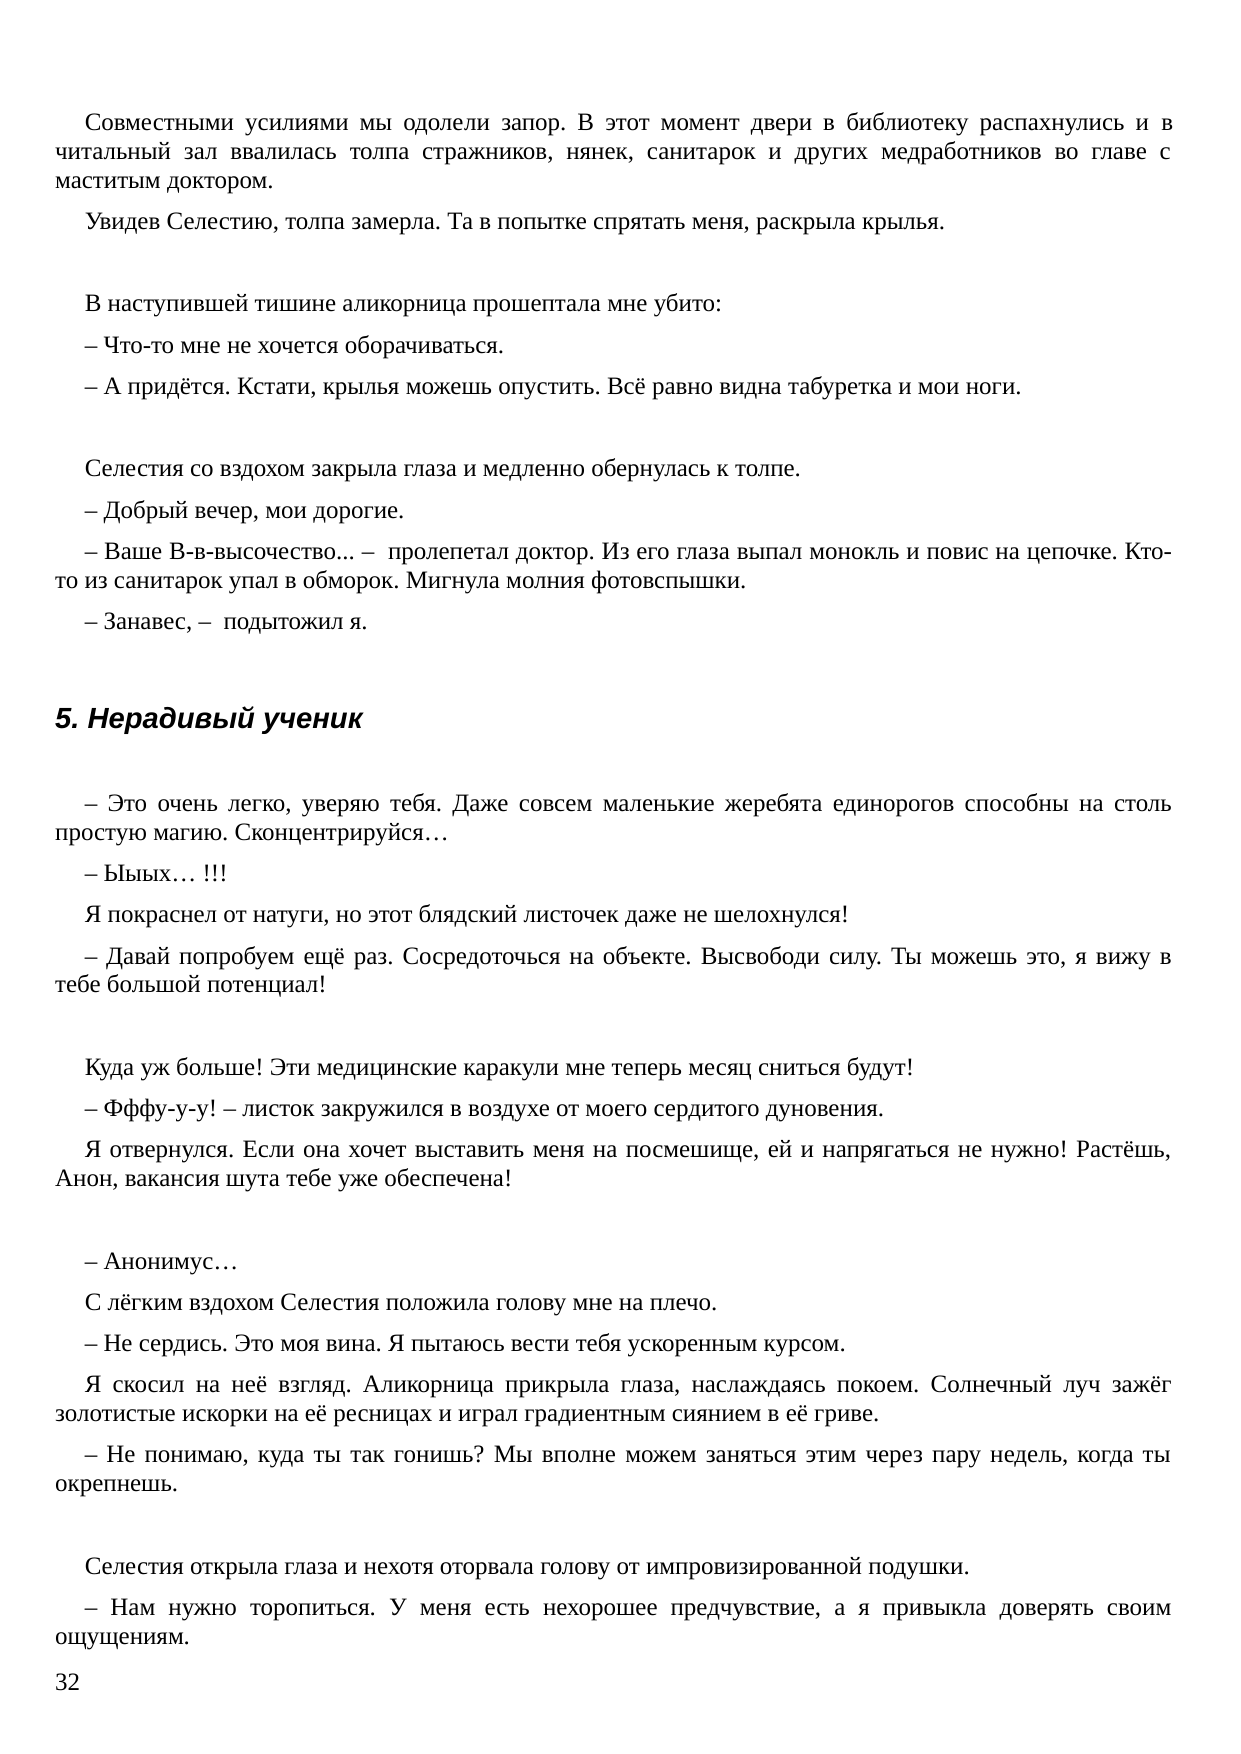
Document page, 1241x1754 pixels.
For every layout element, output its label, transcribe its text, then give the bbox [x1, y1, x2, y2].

text – Нам нужно торопиться. У меня есть нехорошее предчувствие, а я привыкла доверять своим ощущениям. [55, 1592, 1173, 1649]
text Куда уж больше! Эти медицинские каракули мне теперь месяц сниться будут! [55, 1052, 1173, 1081]
text – Анонимус… [55, 1246, 1173, 1274]
text Я покраснел от натуги, но этот блядский листочек даже не шелохнулся! [55, 899, 1173, 928]
text Увидев Селестию, толпа замерла. Та в попытке спрятать меня, раскрыла крылья. [55, 206, 1173, 235]
text – Ваше В-в-высочество... – пролепетал доктор. Из его глаза выпал монокль и повис на цепочке. Кто-то из санитарок упал в обморок. Мигнула молния фотовспышки. [55, 536, 1173, 593]
text – Не понимаю, куда ты так гонишь? Мы вполне можем заняться этим через пару недель, когда ты окрепнешь. [55, 1439, 1173, 1497]
text – Ыыых… !!! [55, 858, 1173, 887]
text В наступившей тишине аликорница прошептала мне убито: [55, 288, 1173, 317]
text – Не сердись. Это моя вина. Я пытаюсь вести тебя ускоренным курсом. [55, 1328, 1173, 1357]
text – Давай попробуем ещё раз. Сосредоточься на объекте. Высвободи силу. Ты можешь это, я вижу в тебе большой потенциал! [55, 941, 1173, 998]
text – Это очень легко, уверяю тебя. Даже совсем маленькие жеребята единорогов способны на столь простую магию. Сконцентрируйся… [55, 788, 1173, 846]
subtitle 5. Нерадивый ученик [55, 701, 1173, 734]
text С лёгким вздохом Селестия положила голову мне на плечо. [55, 1287, 1173, 1316]
text Селестия со вздохом закрыла глаза и медленно обернулась к толпе. [55, 453, 1173, 482]
text – Что-то мне не хочется оборачиваться. [55, 330, 1173, 358]
text – Добрый вечер, мои дорогие. [55, 495, 1173, 523]
text Совместными усилиями мы одолели запор. В этот момент двери в библиотеку распахнулись и в читальный зал ввалилась толпа стражников, нянек, санитарок и других медработников во главе с маститым доктором. [55, 107, 1173, 193]
text Я отвернулся. Если она хочет выставить меня на посмешище, ей и напрягаться не нужно! Растёшь, Анон, вакансия шута тебе уже обеспечена! [55, 1134, 1173, 1192]
text – Занавес, – подытожил я. [55, 606, 1173, 635]
text – А придётся. Кстати, крылья можешь опустить. Всё равно видна табуретка и мои ноги. [55, 371, 1173, 400]
text Селестия открыла глаза и нехотя оторвала голову от импровизированной подушки. [55, 1551, 1173, 1579]
text – Фффу-у-у! – листок закружился в воздухе от моего сердитого дуновения. [55, 1093, 1173, 1122]
text Я скосил на неё взгляд. Аликорница прикрыла глаза, наслаждаясь покоем. Солнечный луч зажёг золотистые искорки на её ресницах и играл градиентным сиянием в её гриве. [55, 1369, 1173, 1427]
